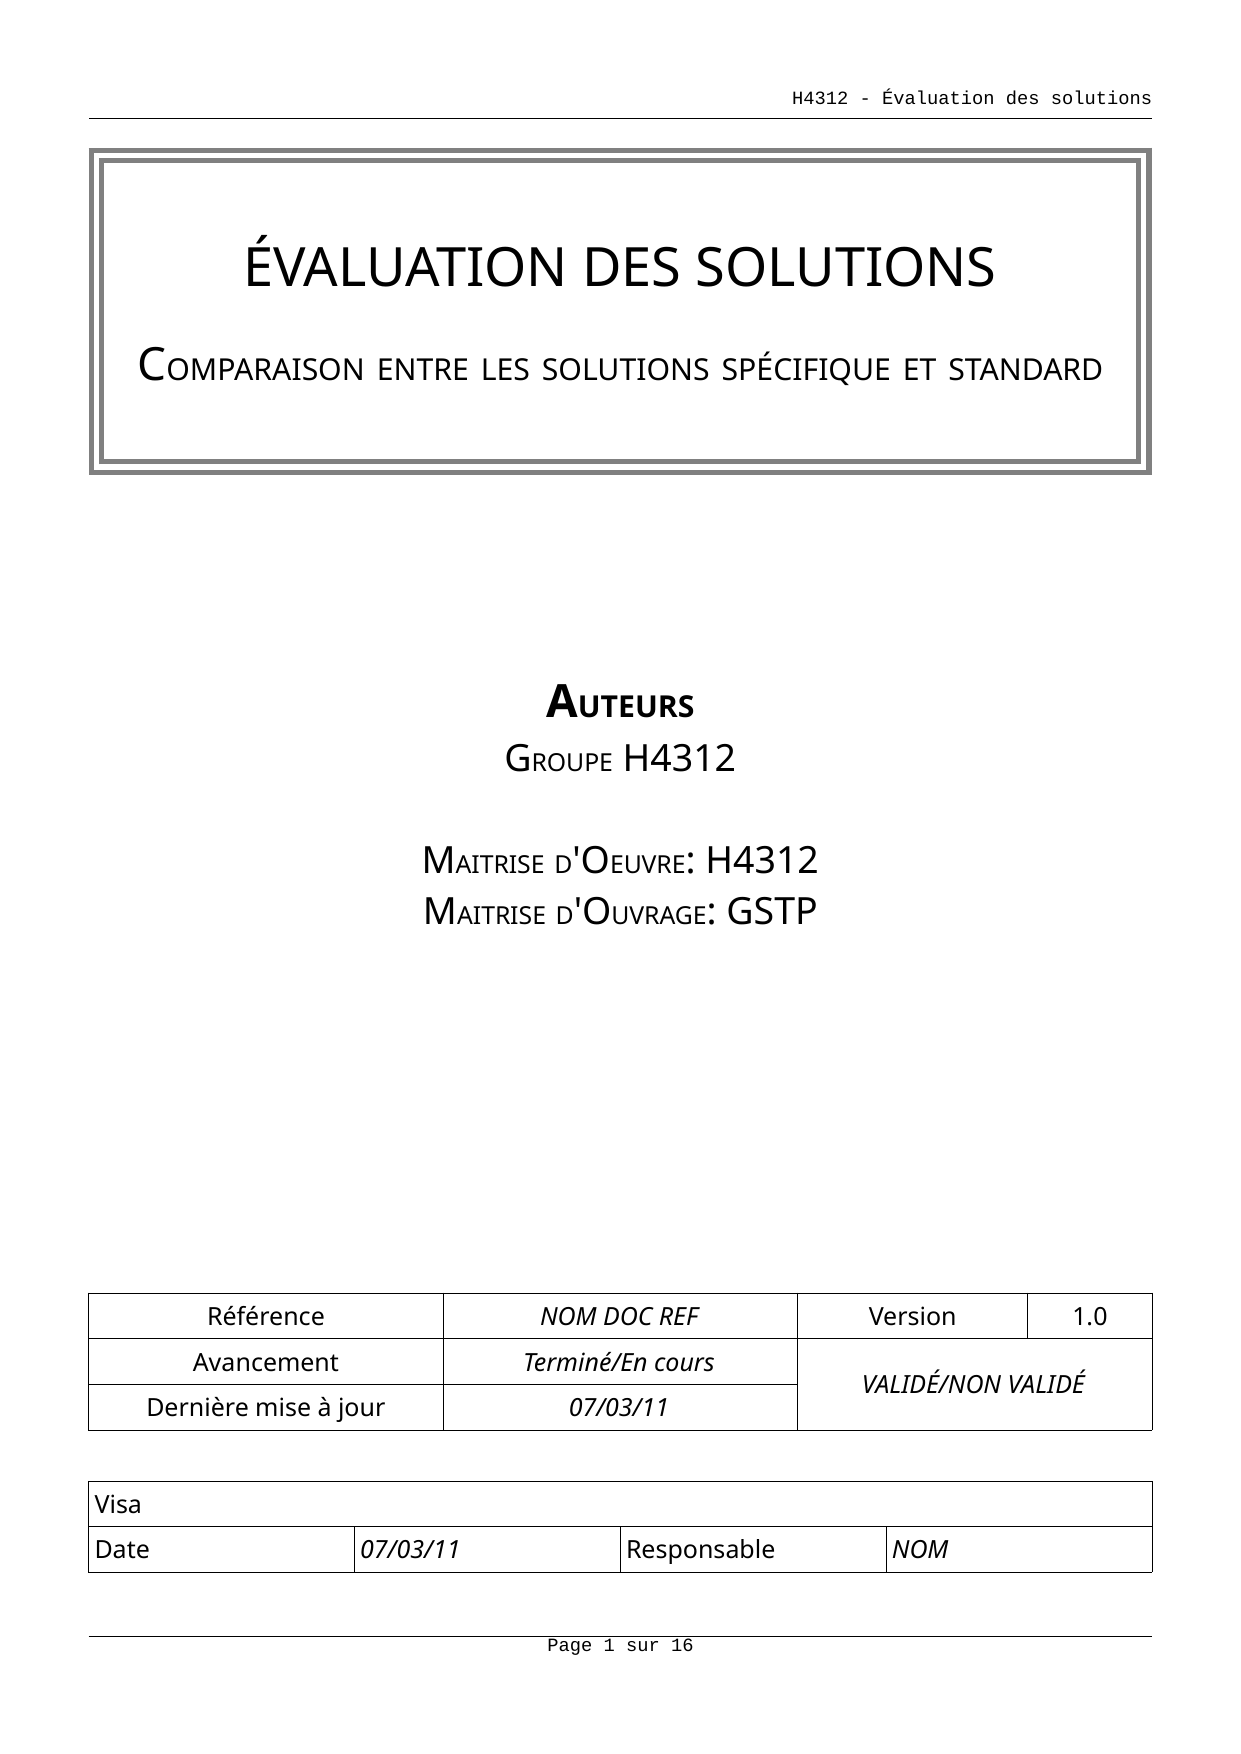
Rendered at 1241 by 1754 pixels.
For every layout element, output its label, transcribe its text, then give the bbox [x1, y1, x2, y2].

table_cell Dernière mise à jour [89, 1385, 443, 1429]
text Évaluation des solutions [104, 210, 1136, 302]
table_header Référence [89, 1294, 443, 1338]
table_header NOM DOC REF [444, 1294, 797, 1338]
table_cell NOM [887, 1527, 1152, 1572]
table_cell Avancement [89, 1339, 443, 1384]
table_header Version [798, 1294, 1027, 1338]
table_cell Terminé/En cours [444, 1339, 797, 1384]
text Maitrise d'Ouvrage: GSTP [88, 884, 1152, 935]
text Groupe H4312 [88, 731, 1152, 782]
text Comparaison entre les solutions spécifique et standard [104, 313, 1136, 376]
table_header 1.0 [1028, 1294, 1152, 1338]
text Maitrise d'Oeuvre: H4312 [88, 833, 1152, 884]
table_cell 07/03/11 [355, 1527, 620, 1572]
table_cell Date [89, 1527, 354, 1572]
table_cell Responsable [621, 1527, 886, 1572]
text Auteurs [88, 669, 1152, 731]
table_header Visa [89, 1482, 1152, 1526]
table_cell 07/03/11 [444, 1385, 797, 1429]
table_cell VALIDÉ/NON VALIDÉ [798, 1339, 1152, 1429]
